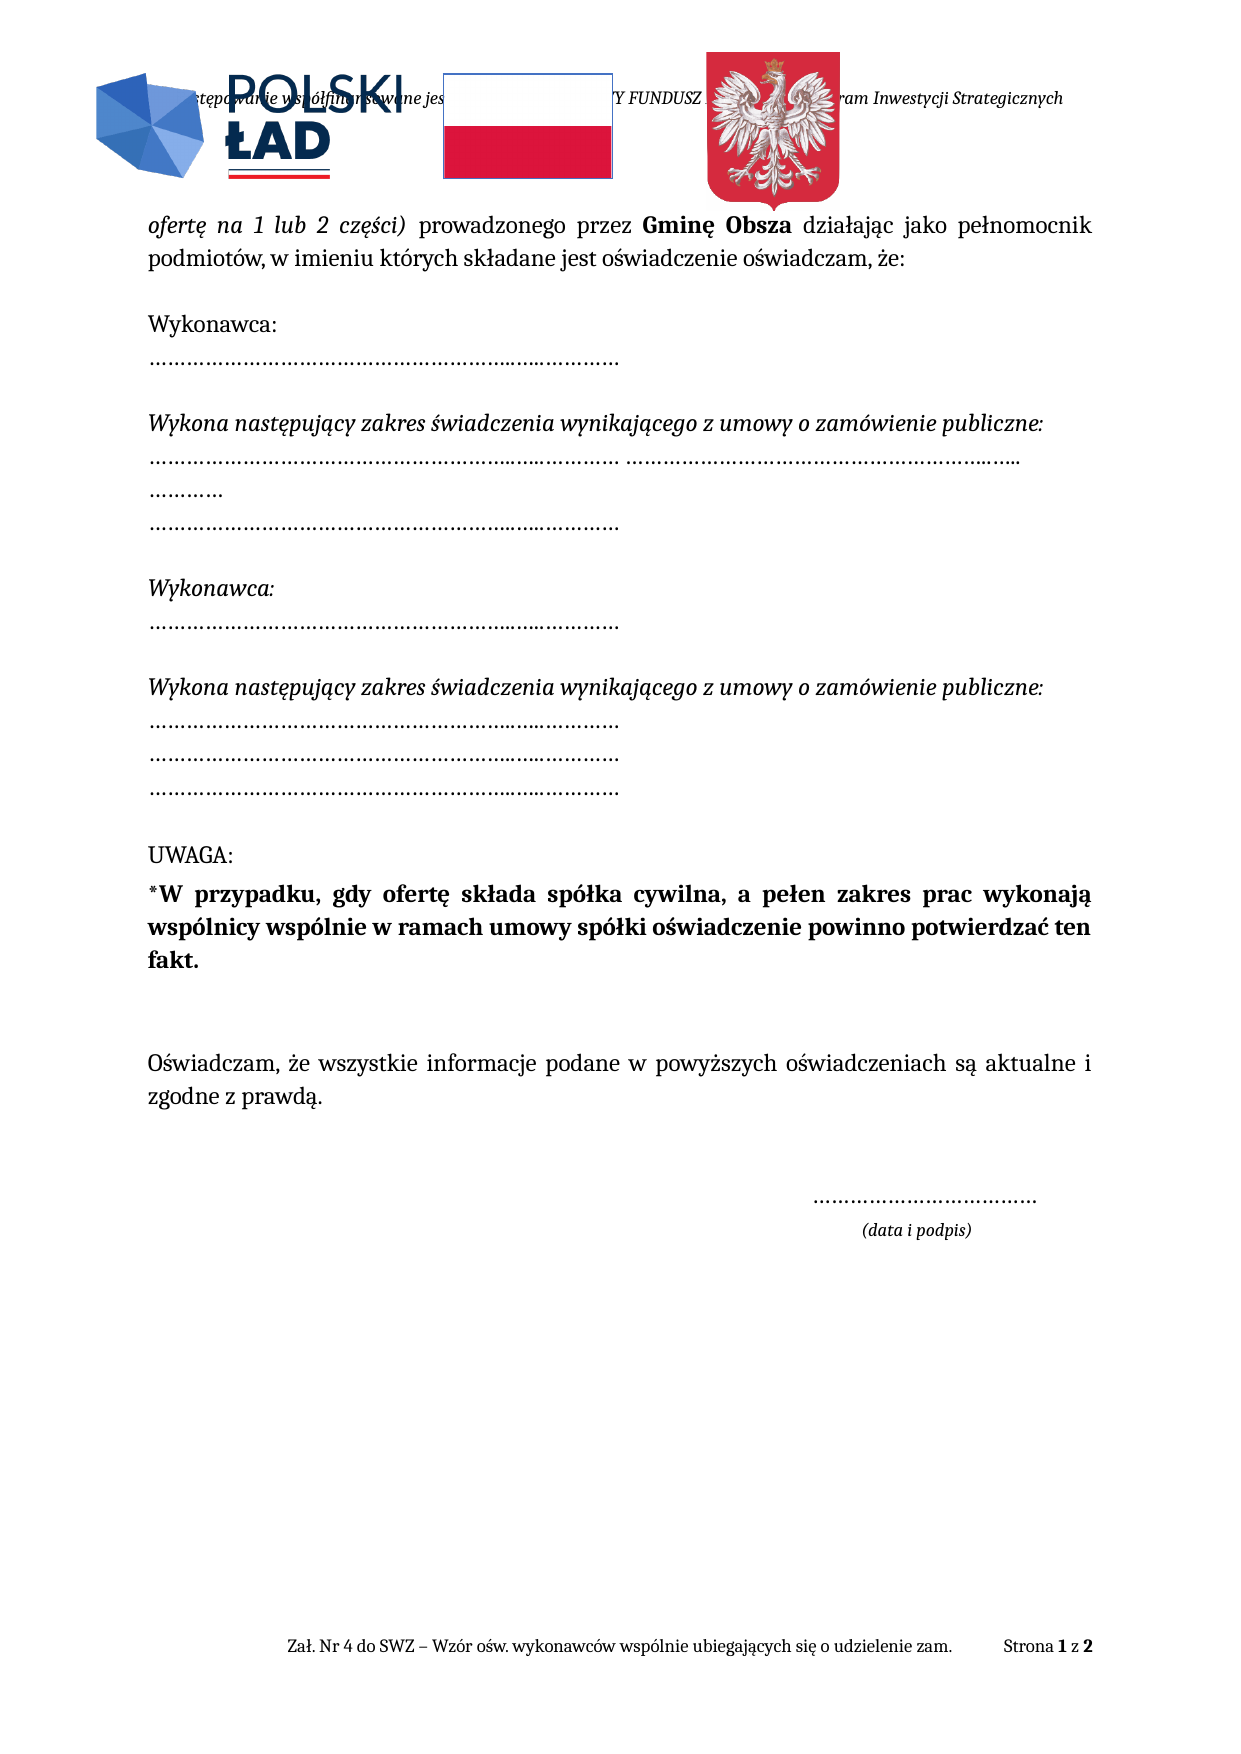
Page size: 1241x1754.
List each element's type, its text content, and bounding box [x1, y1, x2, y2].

text …………………………………………………..…..………… …………………………………………………..…..………… [148, 442, 1093, 504]
text *W przypadku, gdy ofertę składa spółka cywilna, a pełen zakres prac wykonają wspólnicy wspólnie w ramach umowy spółki oświadczenie powinno potwierdzać ten fakt. [148, 880, 1092, 974]
text Wykonawca: [148, 310, 650, 339]
text Oświadczam, że wszystkie informacje podane w powyższych oświadczeniach są aktualne i zgodne z prawdą. [148, 1049, 1092, 1111]
text Wykona następujący zakres świadczenia wynikającego z umowy o zamówienie publiczne: [148, 673, 1093, 702]
text (data i podpis) [148, 1214, 1092, 1243]
text …………………………………………………..…..………… [148, 706, 650, 735]
text ……………………………… [148, 1181, 1092, 1210]
text Wykona następujący zakres świadczenia wynikającego z umowy o zamówienie publiczne: [148, 409, 1093, 438]
text Wykonawca: [148, 574, 1093, 603]
text …………………………………………………..…..………… [148, 508, 1093, 537]
text UWAGA: [148, 841, 1092, 869]
text ofertę na 1 lub 2 części) prowadzonego przez Gminę Obsza działając jako pełnomocnik podmiotów, w imieniu których składane jest oświadczenie oświadczam, że: [148, 131, 1092, 273]
text …………………………………………………..…..………… [148, 607, 650, 636]
text …………………………………………………..…..………… [148, 772, 650, 801]
text …………………………………………………..…..………… [148, 739, 650, 768]
text …………………………………………………..…..………… [148, 343, 650, 372]
